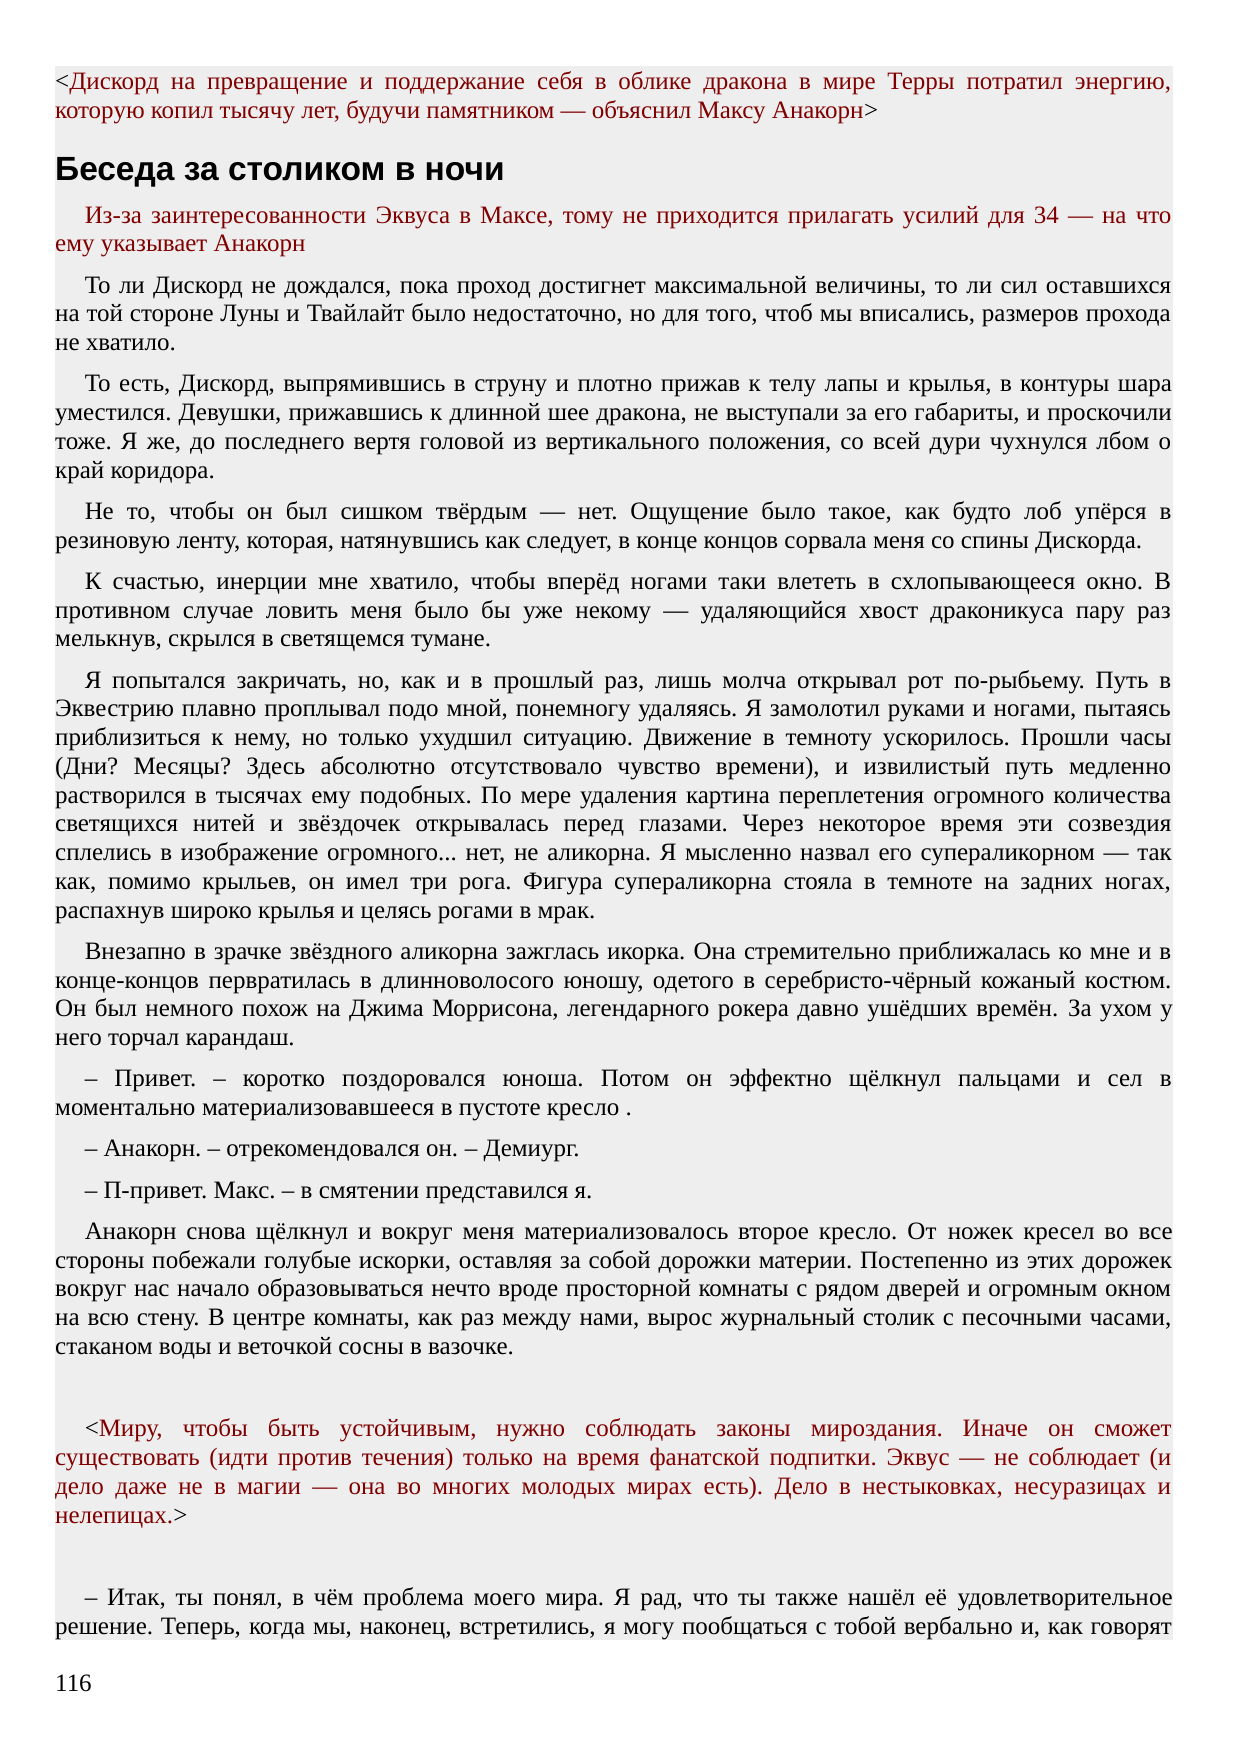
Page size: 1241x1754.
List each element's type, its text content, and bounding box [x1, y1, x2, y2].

text Внезапно в зрачке звёздного аликорна зажглась икорка. Она стремительно приближалась ко мне и в конце-концов первратилась в длинноволосого юношу, одетого в серебристо-чёрный кожаный костюм. Он был немного похож на Джима Моррисона, легендарного рокера давно ушёдших времён. За ухом у него торчал карандаш. [55, 936, 1173, 1051]
subtitle Беседа за столиком в ночи [55, 148, 1173, 187]
text <Миру, чтобы быть устойчивым, нужно соблюдать законы мироздания. Иначе он сможет существовать (идти против течения) только на время фанатской подпитки. Эквус — не соблюдает (и дело даже не в магии — она во многих молодых мирах есть). Дело в нестыковках, несуразицах и нелепицах.> [55, 1413, 1173, 1528]
text – П-привет. Макс. – в смятении представился я. [55, 1175, 1173, 1203]
text Не то, чтобы он был сишком твёрдым — нет. Ощущение было такое, как будто лоб упёрся в резиновую ленту, которая, натянувшись как следует, в конце концов сорвала меня со спины Дискорда. [55, 496, 1173, 553]
text <Дискорд на превращение и поддержание себя в облике дракона в мире Терры потратил энергию, которую копил тысячу лет, будучи памятником — объяснил Максу Анакорн> [55, 66, 1173, 123]
text То ли Дискорд не дождался, пока проход достигнет максимальной величины, то ли сил оставшихся на той стороне Луны и Твайлайт было недостаточно, но для того, чтоб мы вписались, размеров прохода не хватило. [55, 270, 1173, 356]
text Я попытался закричать, но, как и в прошлый раз, лишь молча открывал рот по-рыбьему. Путь в Эквестрию плавно проплывал подо мной, понемногу удаляясь. Я замолотил руками и ногами, пытаясь приблизиться к нему, но только ухудшил ситуацию. Движение в темноту ускорилось. Прошли часы (Дни? Месяцы? Здесь абсолютно отсутствовало чувство времени), и извилистый путь медленно растворился в тысячах ему подобных. По мере удаления картина переплетения огромного количества светящихся нитей и звёздочек открывалась перед глазами. Через некоторое время эти созвездия сплелись в изображение огромного... нет, не аликорна. Я мысленно назвал его супераликорном — так как, помимо крыльев, он имел три рога. Фигура супераликорна стояла в темноте на задних ногах, распахнув широко крылья и целясь рогами в мрак. [55, 665, 1173, 923]
text Из-за заинтересованности Эквуса в Максе, тому не приходится прилагать усилий для 34 — на что ему указывает Анакорн [55, 200, 1173, 257]
text То есть, Дискорд, выпрямившись в струну и плотно прижав к телу лапы и крылья, в контуры шара уместился. Девушки, прижавшись к длинной шее дракона, не выступали за его габариты, и проскочили тоже. Я же, до последнего вертя головой из вертикального положения, со всей дури чухнулся лбом о край коридора. [55, 368, 1173, 483]
text – Привет. – коротко поздоровался юноша. Потом он эффектно щёлкнул пальцами и сел в моментально материализовавшееся в пустоте кресло . [55, 1063, 1173, 1121]
text К счастью, инерции мне хватило, чтобы вперёд ногами таки влететь в схлопывающееся окно. В противном случае ловить меня было бы уже некому — удаляющийся хвост драконикуса пару раз мелькнув, скрылся в светящемся тумане. [55, 566, 1173, 652]
text Анакорн снова щёлкнул и вокруг меня материализовалось второе кресло. От ножек кресел во все стороны побежали голубые искорки, оставляя за собой дорожки материи. Постепенно из этих дорожек вокруг нас начало образовываться нечто вроде просторной комнаты с рядом дверей и огромным окном на всю стену. В центре комнаты, как раз между нами, вырос журнальный столик с песочными часами, стаканом воды и веточкой сосны в вазочке. [55, 1216, 1173, 1360]
text – Анакорн. – отрекомендовался он. – Демиург. [55, 1133, 1173, 1162]
text – Итак, ты понял, в чём проблема моего мира. Я рад, что ты также нашёл её удовлетворительное решение. Теперь, когда мы, наконец, встретились, я могу пообщаться с тобой вербально и, как говорят [55, 1582, 1173, 1640]
